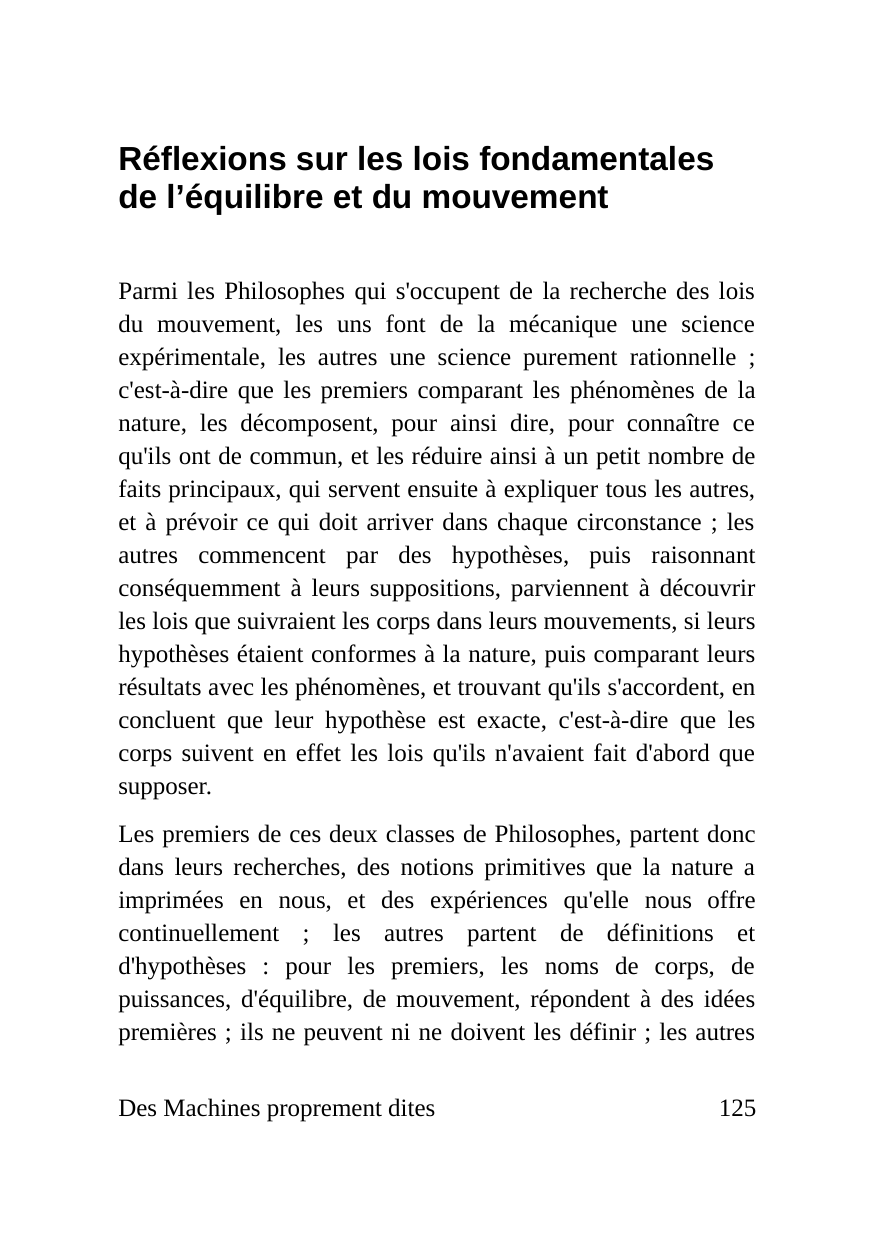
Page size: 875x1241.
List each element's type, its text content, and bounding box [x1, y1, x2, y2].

subtitle Réflexions sur les lois fondamentales de l’équilibre et du mouvement [118, 139, 756, 216]
text Parmi les Philosophes qui s'occupent de la recherche des lois du mouvement, les uns font de la mécanique une science expérimentale, les autres une science purement rationnelle ; c'est-à-dire que les premiers comparant les phénomènes de la nature, les décomposent, pour ainsi dire, pour connaître ce qu'ils ont de commun, et les réduire ainsi à un petit nombre de faits principaux, qui servent ensuite à expliquer tous les autres, et à prévoir ce qui doit arriver dans chaque circonstance ; les autres commencent par des hypothèses, puis raisonnant conséquemment à leurs suppositions, parviennent à découvrir les lois que suivraient les corps dans leurs mouvements, si leurs hypothèses étaient conformes à la nature, puis comparant leurs résultats avec les phénomènes, et trouvant qu'ils s'accordent, en concluent que leur hypothèse est exacte, c'est-à-dire que les corps suivent en effet les lois qu'ils n'avaient fait d'abord que supposer. [118, 276, 756, 800]
text Les premiers de ces deux classes de Philosophes, partent donc dans leurs recherches, des notions primitives que la nature a imprimées en nous, et des expériences qu'elle nous offre continuellement ; les autres partent de définitions et d'hypothèses : pour les premiers, les noms de corps, de puissances, d'équilibre, de mouvement, répondent à des idées premières ; ils ne peuvent ni ne doivent les définir ; les autres [118, 819, 756, 1046]
